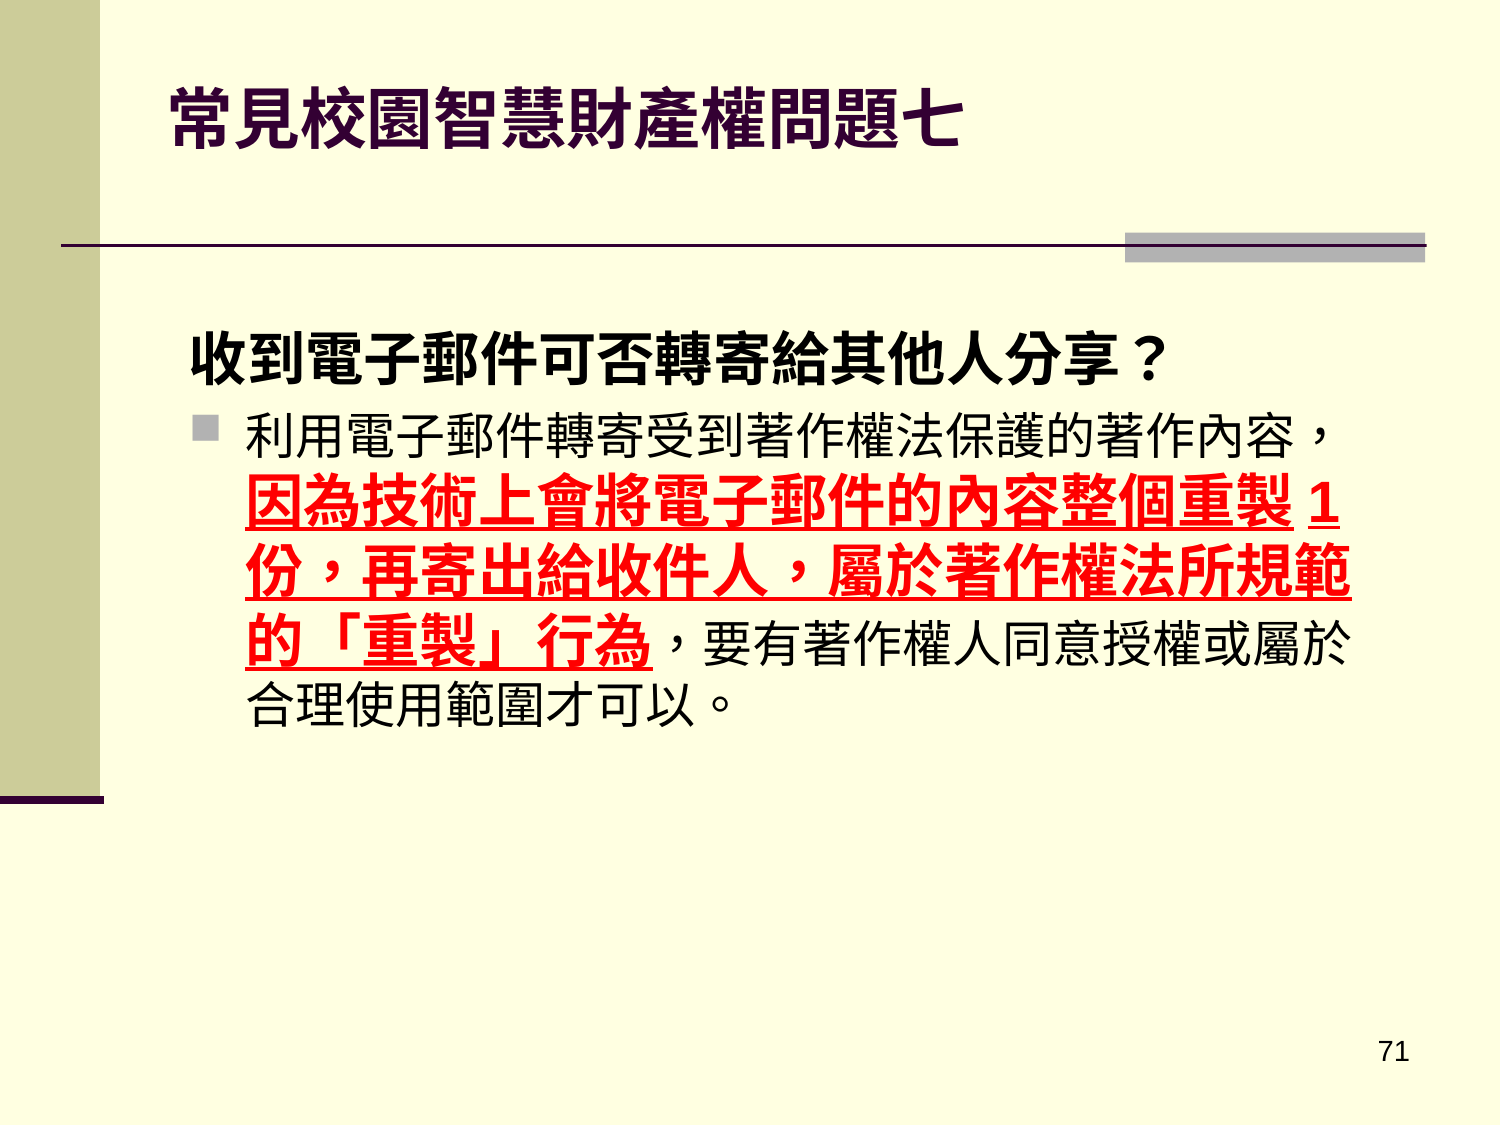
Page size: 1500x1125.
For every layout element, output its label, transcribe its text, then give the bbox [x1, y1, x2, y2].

text_box [1074, 1024, 1426, 1103]
list 收到電子郵件可否轉寄給其他人分享？ 利用電子郵件轉寄受到著作權法保護的著作內容，因為技術上會將電子郵件的內容整個重製1份，再寄出給收件人，屬於著作權法所規範的「重製」行為，要有著作權人同意授權或屬於合理使用範圍才可以。 [173, 314, 1379, 866]
title 常見校園智慧財產權問題七 [151, 69, 1366, 210]
